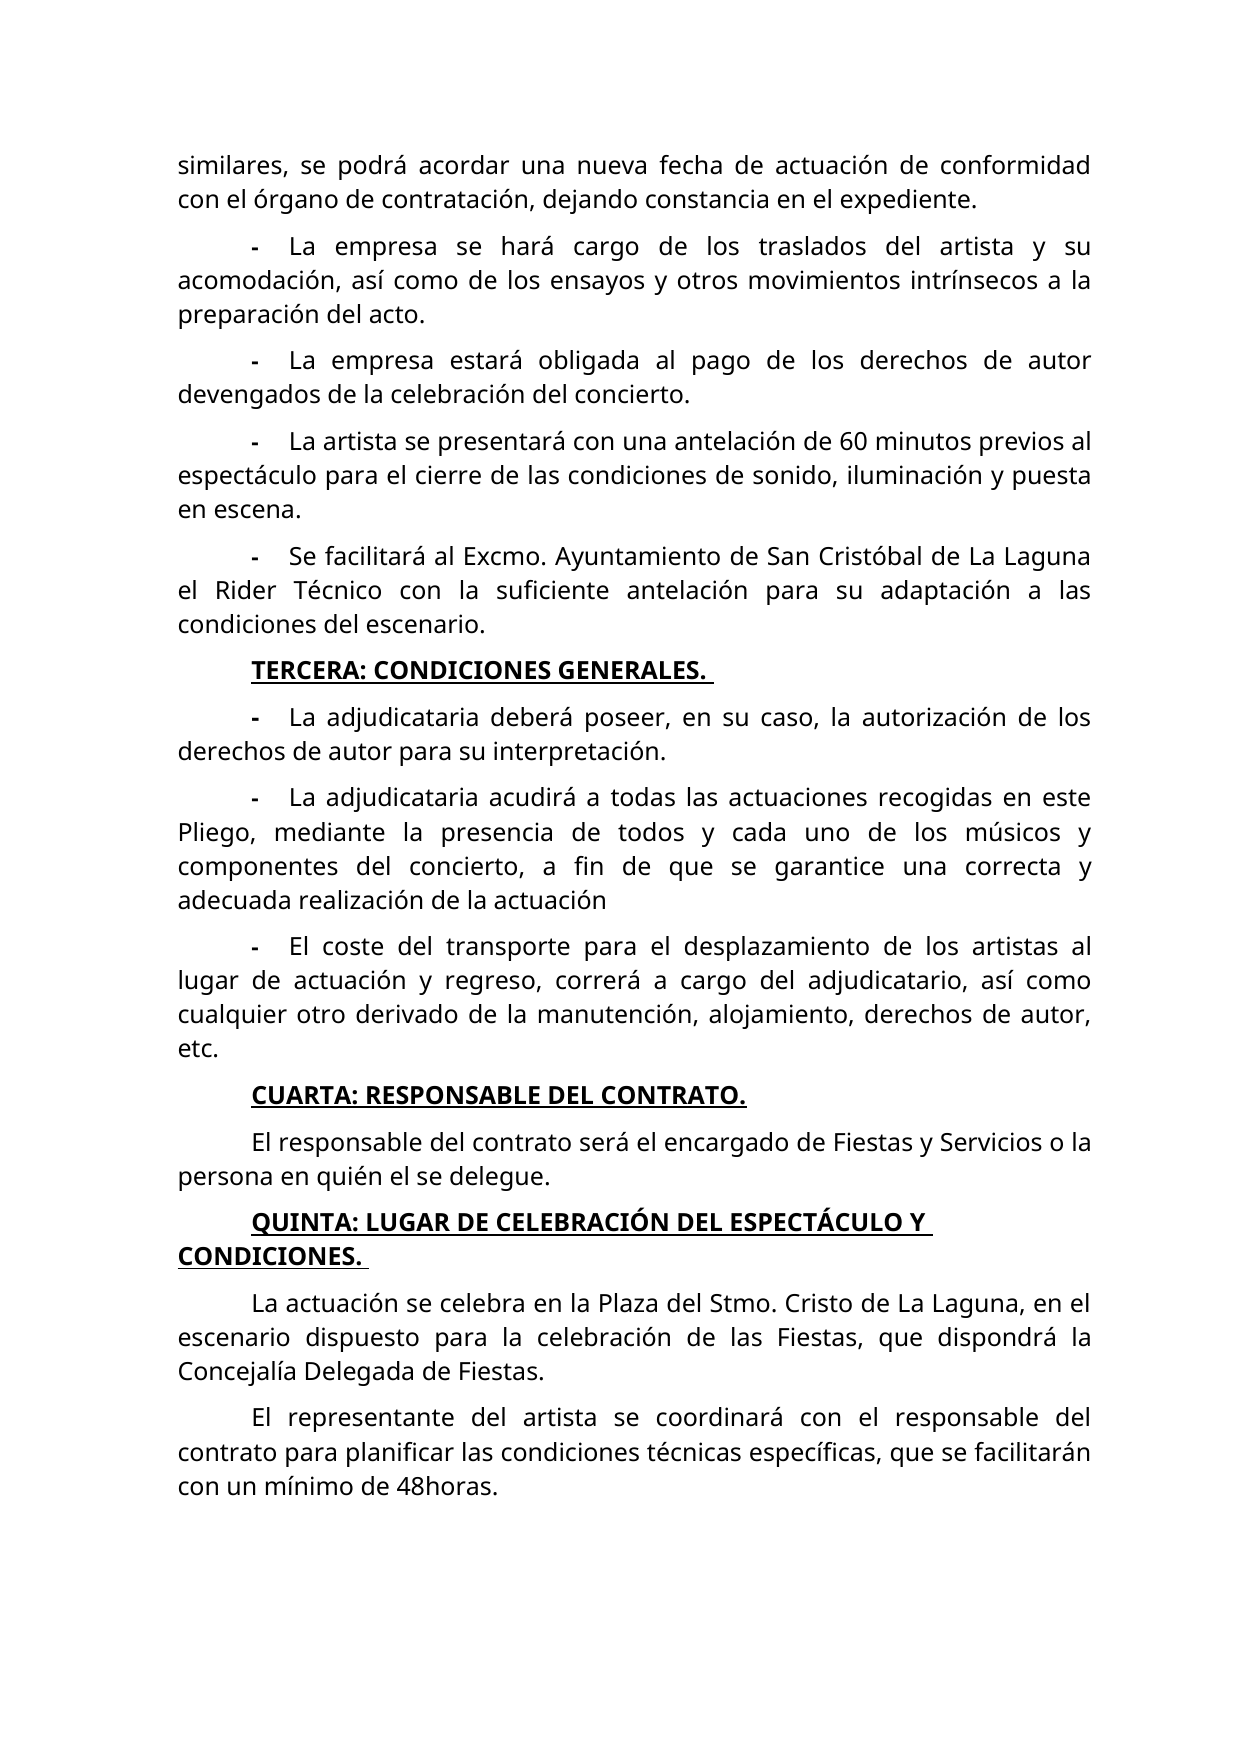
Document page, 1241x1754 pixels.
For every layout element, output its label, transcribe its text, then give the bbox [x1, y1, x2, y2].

text QUINTA: LUGAR DE CELEBRACIÓN DEL ESPECTÁCULO Y CONDICIONES. [177, 1205, 1093, 1273]
list La adjudicataria acudirá a todas las actuaciones recogidas en este Pliego, mediante la presencia de todos y cada uno de los músicos y componentes del concierto, a fin de que se garantice una correcta y adecuada realización de la actuación [177, 780, 1093, 916]
list La empresa se hará cargo de los traslados del artista y su acomodación, así como de los ensayos y otros movimientos intrínsecos a la preparación del acto. [177, 228, 1093, 330]
list La artista se presentará con una antelación de 60 minutos previos al espectáculo para el cierre de las condiciones de sonido, iluminación y puesta en escena. [177, 423, 1093, 526]
list La adjudicataria deberá poseer, en su caso, la autorización de los derechos de autor para su interpretación. [177, 699, 1093, 768]
list similares, se podrá acordar una nueva fecha de actuación de conformidad con el órgano de contratación, dejando constancia en el expediente. [177, 148, 1093, 216]
list La empresa estará obligada al pago de los derechos de autor devengados de la celebración del concierto. [177, 343, 1093, 411]
text La actuación se celebra en la Plaza del Stmo. Cristo de La Laguna, en el escenario dispuesto para la celebración de las Fiestas, que dispondrá la Concejalía Delegada de Fiestas. [177, 1285, 1093, 1388]
list El coste del transporte para el desplazamiento de los artistas al lugar de actuación y regreso, correrá a cargo del adjudicatario, así como cualquier otro derivado de la manutención, alojamiento, derechos de autor, etc. [177, 929, 1093, 1065]
text El representante del artista se coordinará con el responsable del contrato para planificar las condiciones técnicas específicas, que se facilitarán con un mínimo de 48horas. [177, 1400, 1093, 1502]
text TERCERA: CONDICIONES GENERALES. [177, 653, 1093, 687]
text CUARTA: RESPONSABLE DEL CONTRATO. [177, 1078, 1093, 1112]
text El responsable del contrato será el encargado de Fiestas y Servicios o la persona en quién el se delegue. [177, 1124, 1093, 1192]
list Se facilitará al Excmo. Ayuntamiento de San Cristóbal de La Laguna el Rider Técnico con la suficiente antelación para su adaptación a las condiciones del escenario. [177, 538, 1093, 640]
